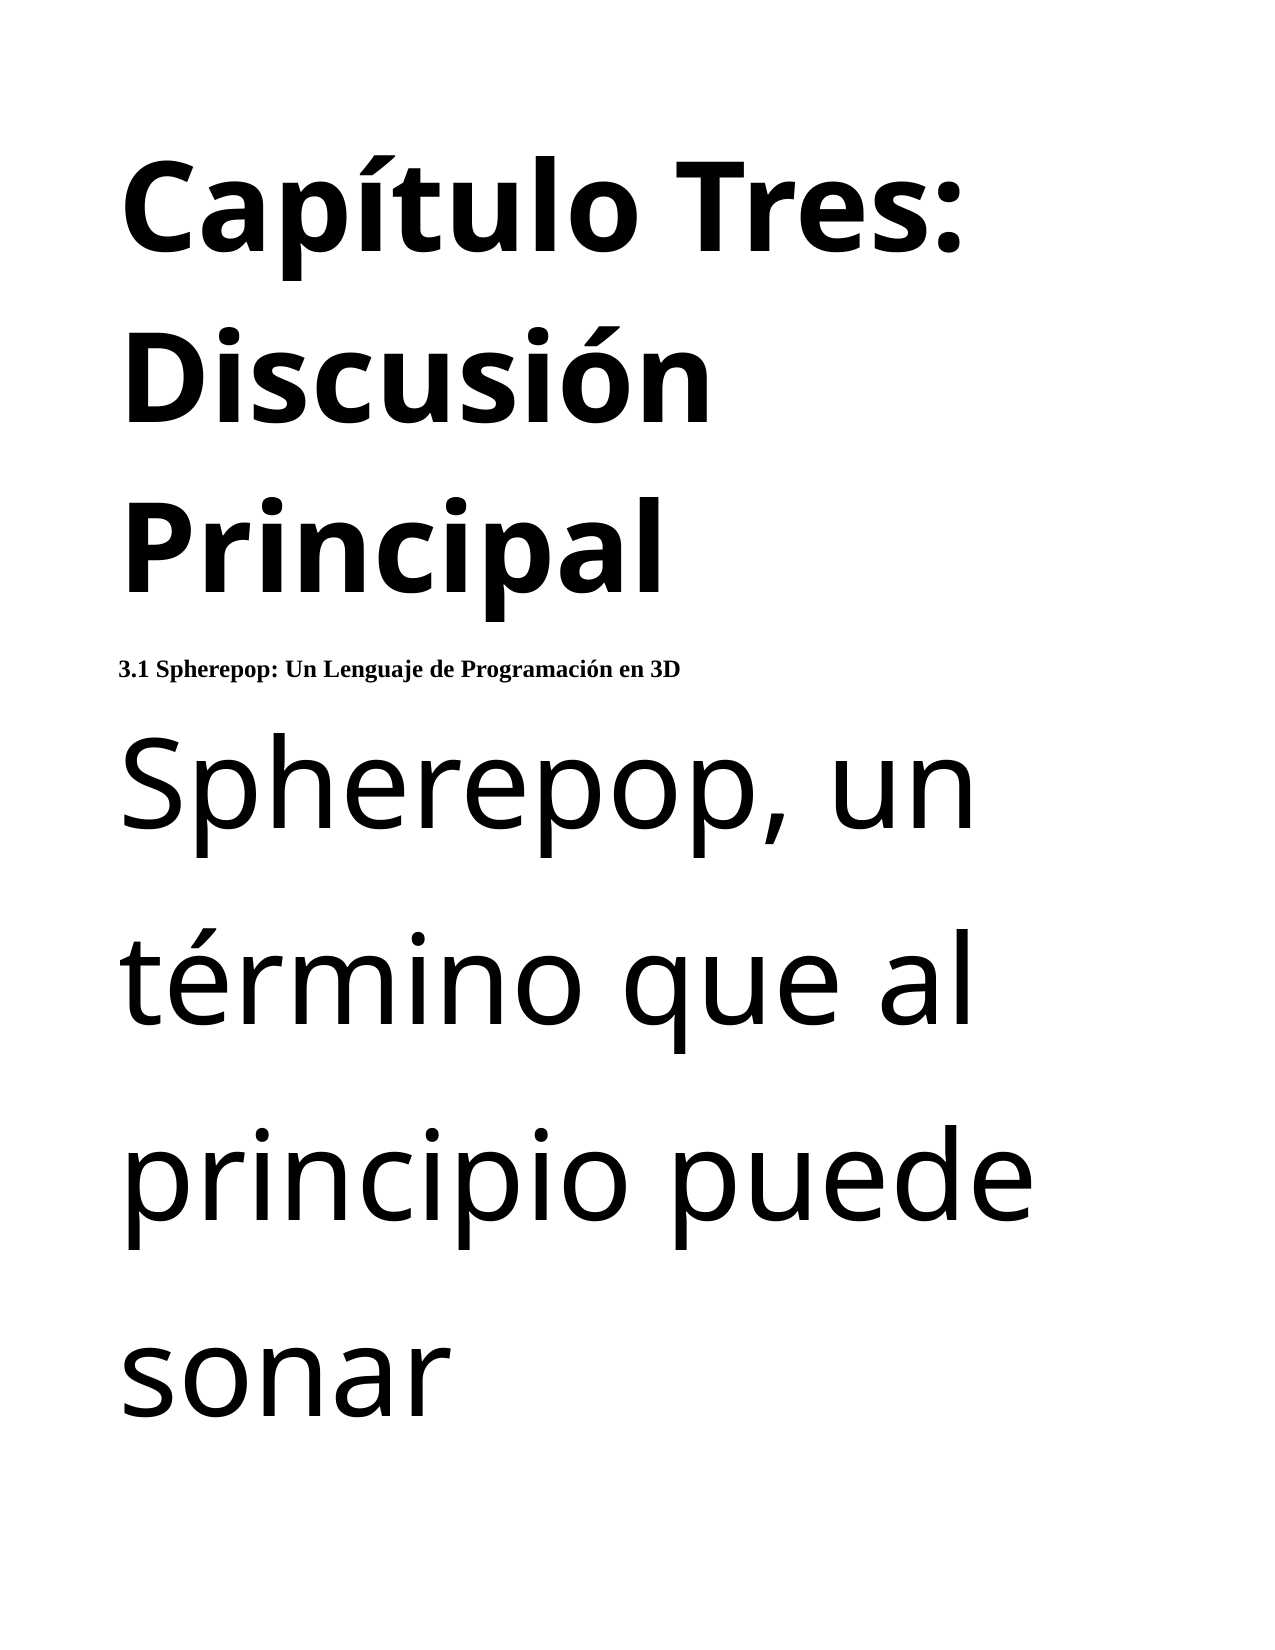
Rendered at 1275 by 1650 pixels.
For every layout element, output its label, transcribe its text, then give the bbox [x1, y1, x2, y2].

subtitle Capítulo Tres: Discusión Principal [118, 118, 1157, 629]
text Spherepop, un término que al principio puede sonar [118, 695, 1157, 1453]
subtitle 3.1 Spherepop: Un Lenguaje de Programación en 3D [118, 654, 1157, 683]
